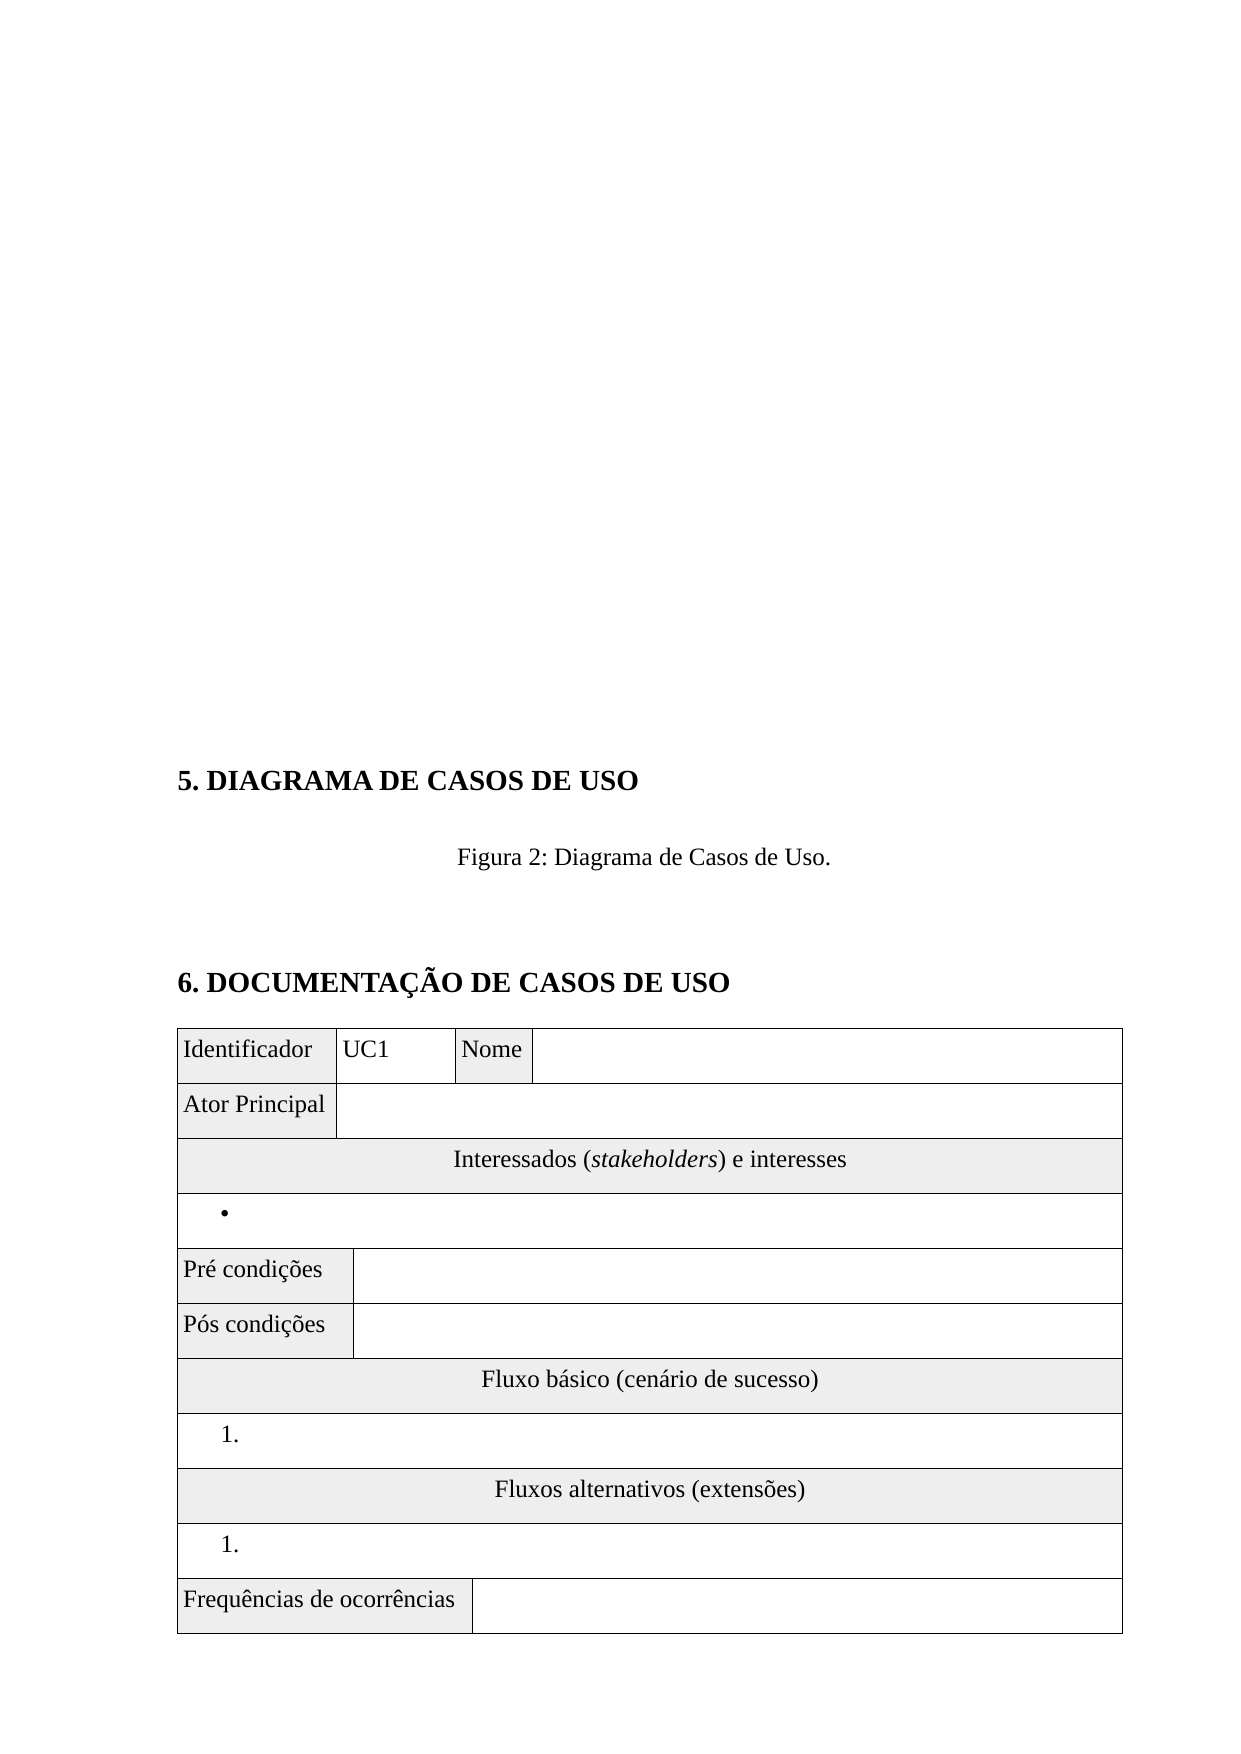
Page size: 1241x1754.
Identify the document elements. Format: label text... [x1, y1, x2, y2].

table_header Identificador [178, 1029, 336, 1083]
table_cell [178, 1414, 1122, 1468]
table_cell Interessados (stakeholders) e interesses [178, 1139, 1122, 1193]
table_cell Fluxo básico (cenário de sucesso) [178, 1359, 1122, 1413]
table_cell [354, 1249, 1122, 1303]
subtitle 5. DIAGRAMA DE CASOS DE USO [177, 763, 1122, 796]
table_cell [178, 1194, 1122, 1248]
table_header [533, 1029, 1122, 1083]
table_cell [354, 1304, 1122, 1358]
table_cell Ator Principal [178, 1084, 336, 1138]
table_cell Frequências de ocorrências [178, 1579, 472, 1633]
table_cell [337, 1084, 1122, 1138]
table_cell Fluxos alternativos (extensões) [178, 1469, 1122, 1523]
text Figura 2: Diagrama de Casos de Uso. [298, 842, 989, 871]
table_cell Pré condições [178, 1249, 353, 1303]
table_header UC1 [337, 1029, 455, 1083]
table_cell [178, 1524, 1122, 1578]
table_cell [473, 1579, 1122, 1633]
subtitle 6. DOCUMENTAÇÃO DE CASOS DE USO [177, 965, 1122, 998]
table_cell Pós condições [178, 1304, 353, 1358]
table_header Nome [456, 1029, 532, 1083]
